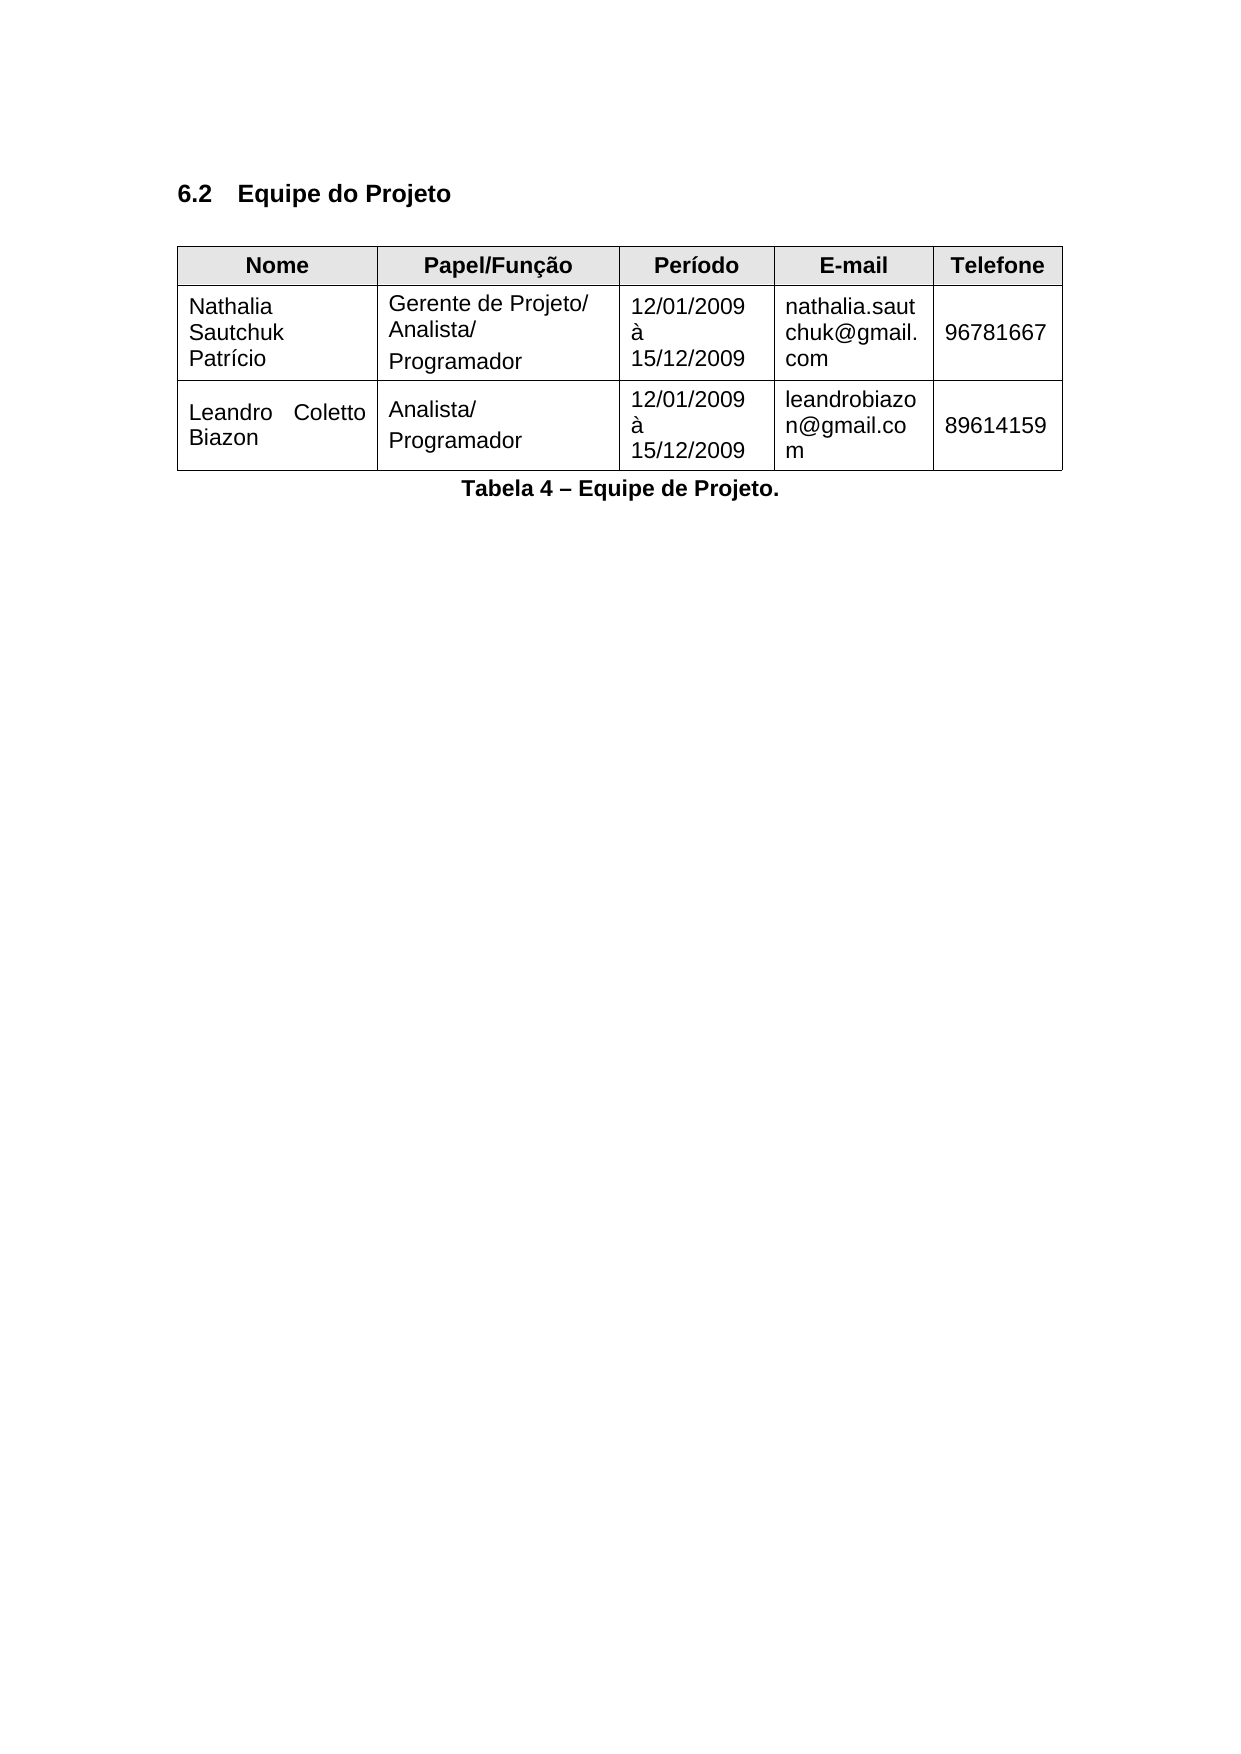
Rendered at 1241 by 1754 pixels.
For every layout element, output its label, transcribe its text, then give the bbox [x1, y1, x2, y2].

table_header Nome [178, 247, 377, 284]
table_header Período [620, 247, 774, 284]
table_cell Analista/ Programador [378, 381, 619, 470]
table_cell 12/01/2009 à 15/12/2009 [620, 286, 774, 380]
table_cell Leandro Coletto Biazon [178, 381, 377, 470]
table_header Telefone [934, 247, 1062, 284]
text Tabela 4 – Equipe de Projeto. [177, 476, 1063, 502]
table_cell Nathalia Sautchuk Patrício [178, 286, 377, 380]
subtitle Equipe do Projeto [177, 180, 1063, 208]
table_cell leandrobiazon@gmail.com [775, 381, 933, 470]
table_cell Gerente de Projeto/ Analista/ Programador [378, 286, 619, 380]
table_header E-mail [775, 247, 933, 284]
table_header Papel/Função [378, 247, 619, 284]
table_cell nathalia.sautchuk@gmail.com [775, 286, 933, 380]
table_cell 96781667 [934, 286, 1062, 380]
table_cell 12/01/2009 à 15/12/2009 [620, 381, 774, 470]
table_cell 89614159 [934, 381, 1062, 470]
